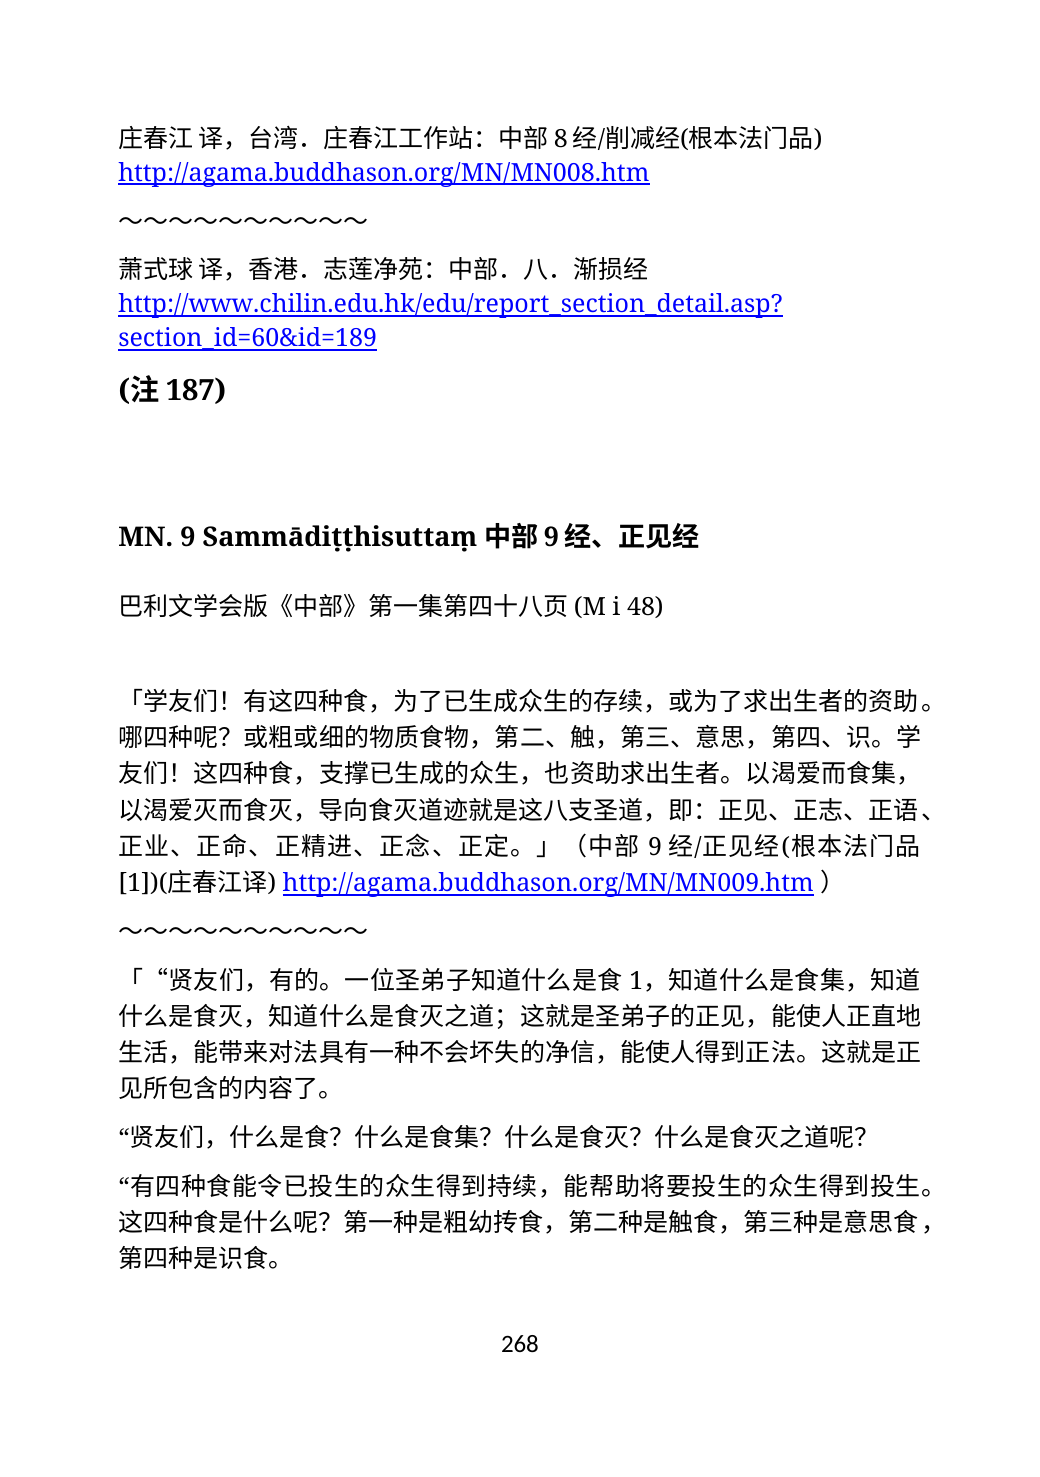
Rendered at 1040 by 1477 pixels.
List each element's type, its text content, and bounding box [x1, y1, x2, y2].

text (注 187) [118, 367, 921, 409]
text 萧式球 译，香港．志莲净苑：中部．八．渐损经 http://www.chilin.edu.hk/edu/report_section_detail.asp?section_id=60&id=189 [118, 250, 921, 354]
text 「“贤友们，有的。一位圣弟子知道什么是食1，知道什么是食集，知道什么是食灭，知道什么是食灭之道；这就是圣弟子的正见，能使人正直地生活，能带来对法具有一种不会坏失的净信，能使人得到正法。这就是正见所包含的内容了。 [118, 960, 921, 1105]
text “有四种食能令已投生的众生得到持续，能帮助将要投生的众生得到投生。这四种食是什么呢？第一种是粗幼抟食，第二种是触食，第三种是意思食，第四种是识食。 [118, 1166, 921, 1275]
text ～～～～～～～～～～ [118, 201, 921, 237]
text 「学友们！有这四种食，为了已生成众生的存续，或为了求出生者的资助。哪四种呢？或粗或细的物质食物，第二、触，第三、意思，第四、识。学友们！这四种食，支撑已生成的众生，也资助求出生者。以渴爱而食集，以渴爱灭而食灭，导向食灭道迹就是这八支圣道，即：正见、正志、正语、正业、正命、正精进、正念、正定。」（中部9经/正见经(根本法门品[1])(庄春江译) http://agama.buddhason.org/MN/MN009.htm ） [118, 681, 921, 899]
text 巴利文学会版《中部》第一集第四十八页 (M i 48) [118, 586, 921, 622]
text ～～～～～～～～～～ [118, 911, 921, 948]
text “贤友们，什么是食？什么是食集？什么是食灭？什么是食灭之道呢？ [118, 1118, 921, 1154]
text 庄春江 译，台湾．庄春江工作站：中部8经/削减经(根本法门品) http://agama.buddhason.org/MN/MN008.htm [118, 118, 921, 188]
subtitle MN. 9 Sammādiṭṭhisuttaṃ 中部9经、正见经 [118, 514, 921, 554]
